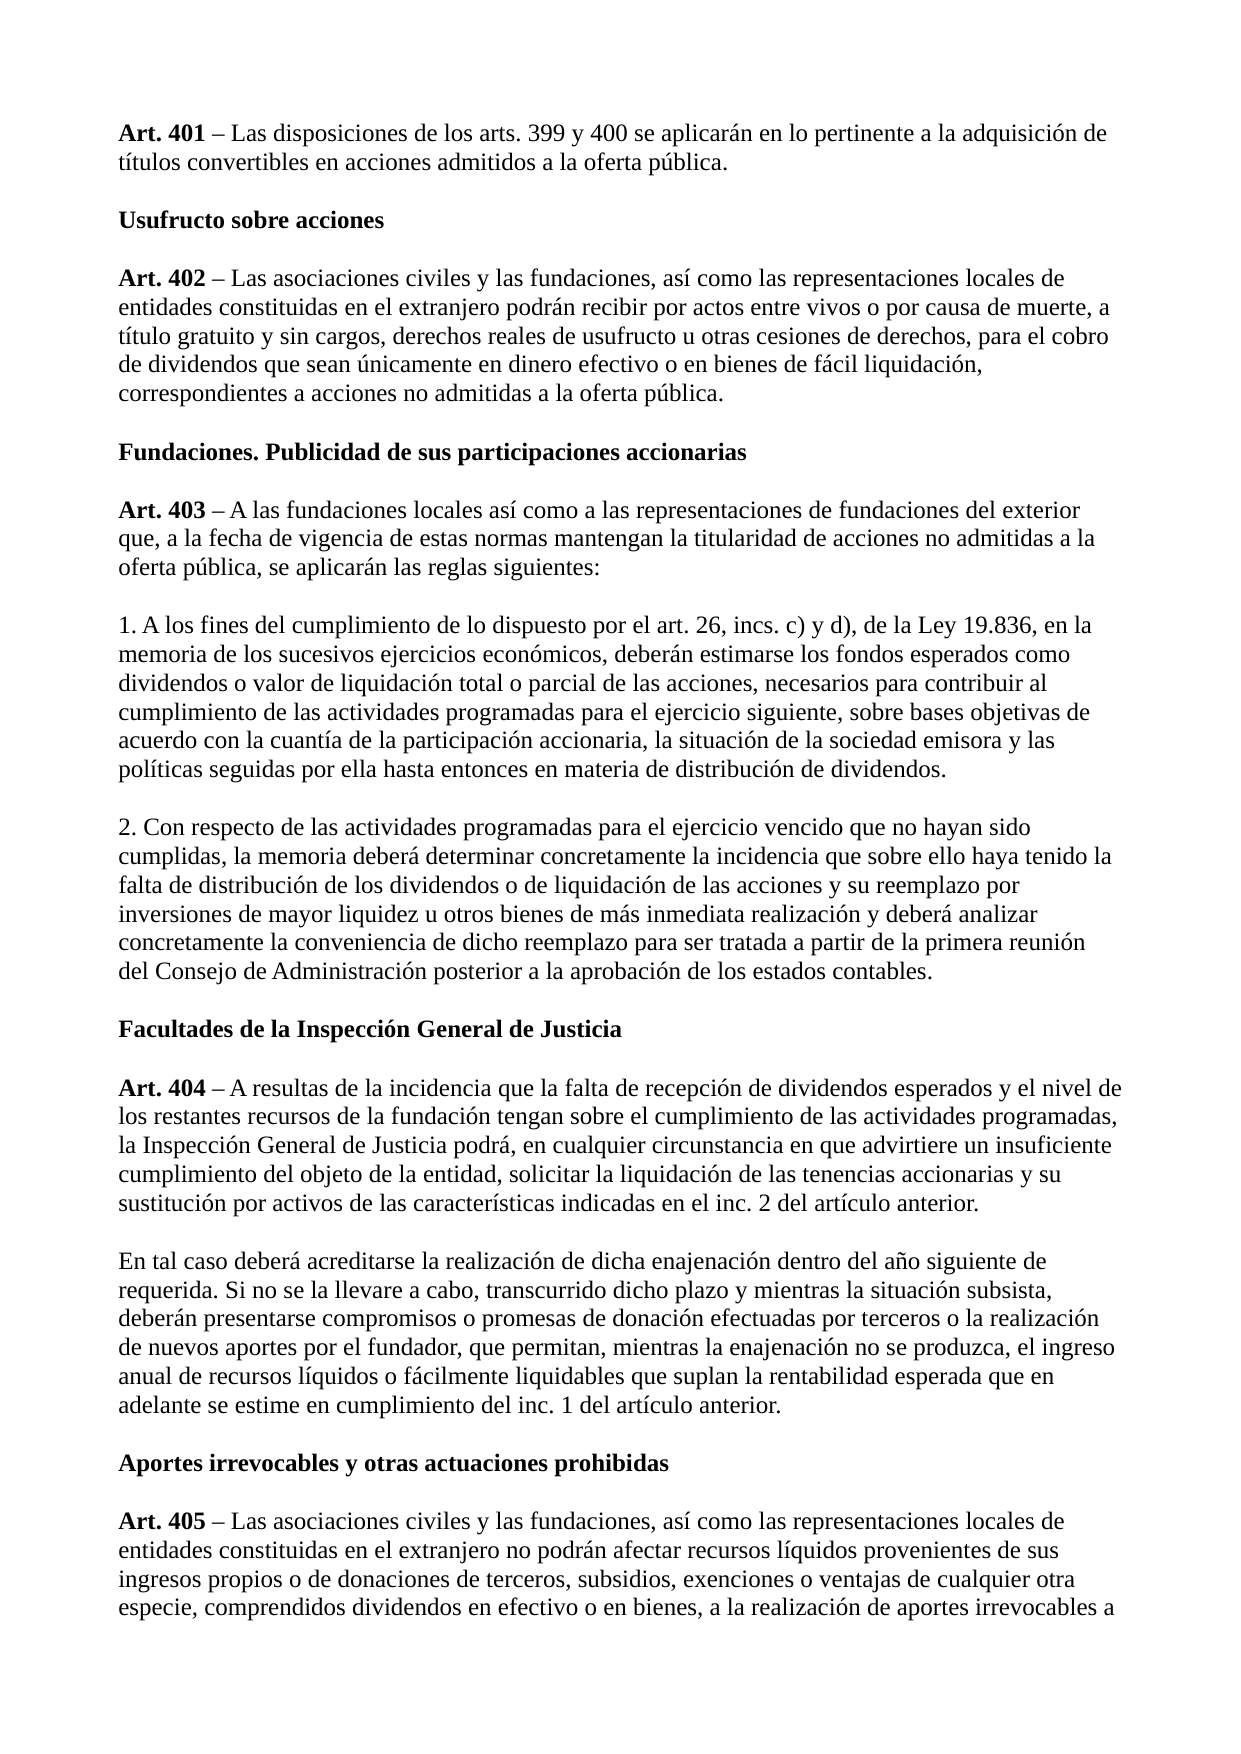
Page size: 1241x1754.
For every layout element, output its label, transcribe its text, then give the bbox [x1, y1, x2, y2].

table_header Art. 401 – Las disposiciones de los arts. 399 y 400 se aplicarán en lo pertinente a la adquisición de títulos convertibles en acciones admitidos a la oferta pública. Usufructo sobre acciones Art. 402 – Las asociaciones civiles y las fundaciones, así como las representaciones locales de entidades constituidas en el extranjero podrán recibir por actos entre vivos o por causa de muerte, a título gratuito y sin cargos, derechos reales de usufructo u otras cesiones de derechos, para el cobro de dividendos que sean únicamente en dinero efectivo o en bienes de fácil liquidación, correspondientes a acciones no admitidas a la oferta pública. Fundaciones. Publicidad de sus participaciones accionarias Art. 403 – A las fundaciones locales así como a las representaciones de fundaciones del exterior que, a la fecha de vigencia de estas normas mantengan la titularidad de acciones no admitidas a la oferta pública, se aplicarán las reglas siguientes: 1. A los fines del cumplimiento de lo dispuesto por el art. 26, incs. c) y d), de la Ley 19.836, en la memoria de los sucesivos ejercicios económicos, deberán estimarse los fondos esperados como dividendos o valor de liquidación total o parcial de las acciones, necesarios para contribuir al cumplimiento de las actividades programadas para el ejercicio siguiente, sobre bases objetivas de acuerdo con la cuantía de la participación accionaria, la situación de la sociedad emisora y las políticas seguidas por ella hasta entonces en materia de distribución de dividendos. 2. Con respecto de las actividades programadas para el ejercicio vencido que no hayan sido cumplidas, la memoria deberá determinar concretamente la incidencia que sobre ello haya tenido la falta de distribución de los dividendos o de liquidación de las acciones y su reemplazo por inversiones de mayor liquidez u otros bienes de más inmediata realización y deberá analizar concretamente la conveniencia de dicho reemplazo para ser tratada a partir de la primera reunión del Consejo de Administración posterior a la aprobación de los estados contables. Facultades de la Inspección General de Justicia Art. 404 – A resultas de la incidencia que la falta de recepción de dividendos esperados y el nivel de los restantes recursos de la fundación tengan sobre el cumplimiento de las actividades programadas, la Inspección General de Justicia podrá, en cualquier circunstancia en que advirtiere un insuficiente cumplimiento del objeto de la entidad, solicitar la liquidación de las tenencias accionarias y su sustitución por activos de las características indicadas en el inc. 2 del artículo anterior. En tal caso deberá acreditarse la realización de dicha enajenación dentro del año siguiente de requerida. Si no se la llevare a cabo, transcurrido dicho plazo y mientras la situación subsista, deberán presentarse compromisos o promesas de donación efectuadas por terceros o la realización de nuevos aportes por el fundador, que permitan, mientras la enajenación no se produzca, el ingreso anual de recursos líquidos o fácilmente liquidables que suplan la rentabilidad esperada que en adelante se estime en cumplimiento del inc. 1 del artículo anterior. Aportes irrevocables y otras actuaciones prohibidas Art. 405 – Las asociaciones civiles y las fundaciones, así como las representaciones locales de entidades constituidas en el extranjero no podrán afectar recursos líquidos provenientes de sus ingresos propios o de donaciones de terceros, subsidios, exenciones o ventajas de cualquier otra especie, comprendidos dividendos en efectivo o en bienes, a la realización de aportes irrevocables a [118, 118, 1122, 1621]
